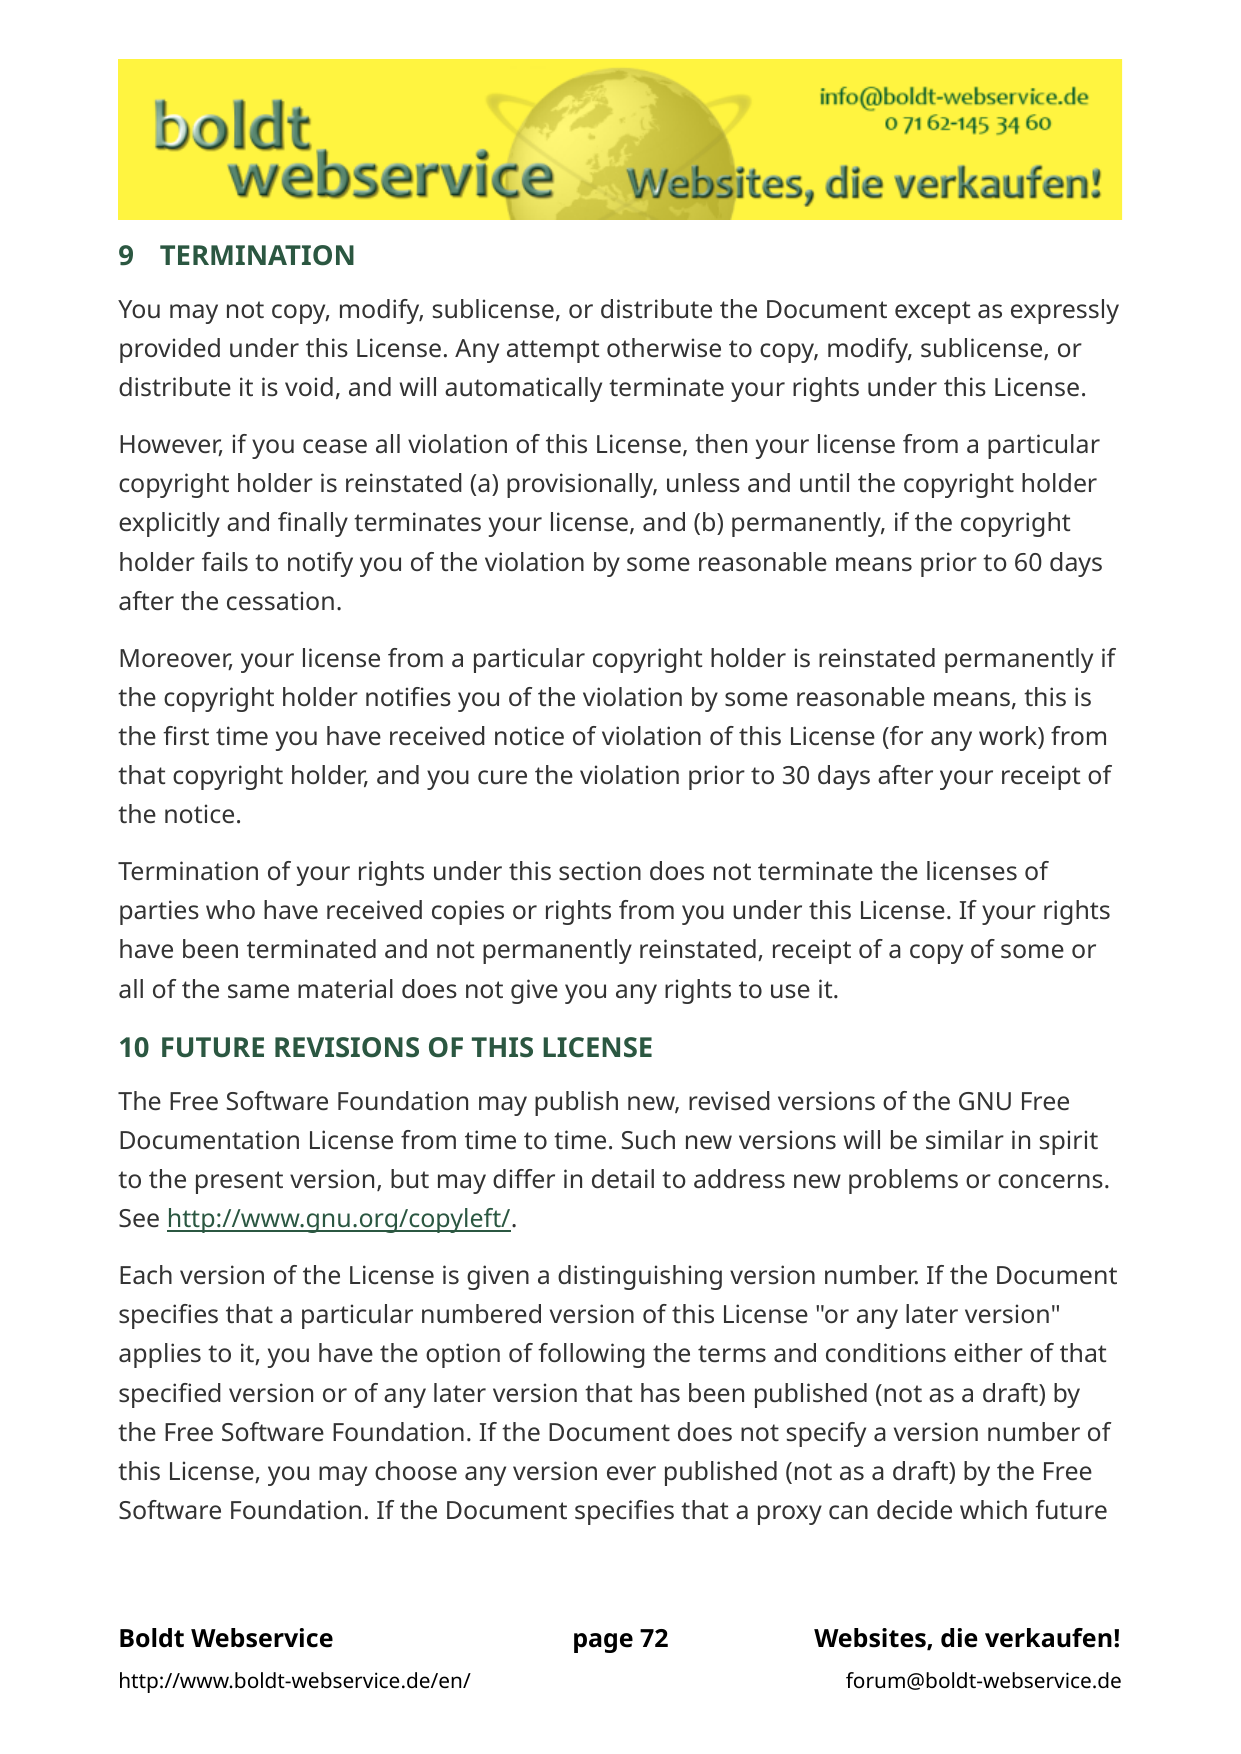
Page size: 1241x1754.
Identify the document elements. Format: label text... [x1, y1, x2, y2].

text Termination of your rights under this section does not terminate the licenses of parties who have received copies or rights from you under this License. If your rights have been terminated and not permanently reinstated, receipt of a copy of some or all of the same material does not give you any rights to use it. [118, 854, 1122, 1005]
text However, if you cease all violation of this License, then your license from a particular copyright holder is reinstated (a) provisionally, unless and until the copyright holder explicitly and finally terminates your license, and (b) permanently, if the copyright holder fails to notify you of the violation by some reasonable means prior to 60 days after the cessation. [118, 427, 1122, 617]
picture [118, 59, 1123, 220]
text The Free Software Foundation may publish new, revised versions of the GNU Free Documentation License from time to time. Such new versions will be similar in spirit to the present version, but may differ in detail to address new problems or concerns. See http://www.gnu.org/copyleft/. [118, 1083, 1122, 1235]
subtitle TERMINATION [118, 236, 1122, 274]
text You may not copy, modify, sublicense, or distribute the Document except as expressly provided under this License. Any attempt otherwise to copy, modify, sublicense, or distribute it is void, and will automatically terminate your rights under this License. [118, 291, 1122, 404]
text Moreover, your license from a particular copyright holder is reinstated permanently if the copyright holder notifies you of the violation by some reasonable means, this is the first time you have received notice of violation of this License (for any work) from that copyright holder, and you cure the violation prior to 30 days after your receipt of the notice. [118, 640, 1122, 831]
text Each version of the License is given a distinguishing version number. If the Document specifies that a particular numbered version of this License "or any later version" applies to it, you have the option of following the terms and conditions either of that specified version or of any later version that has been published (not as a draft) by the Free Software Foundation. If the Document does not specify a version number of this License, you may choose any version ever published (not as a draft) by the Free Software Foundation. If the Document specifies that a proxy can decide which future [118, 1258, 1122, 1527]
subtitle FUTURE REVISIONS OF THIS LICENSE [118, 1028, 1122, 1066]
